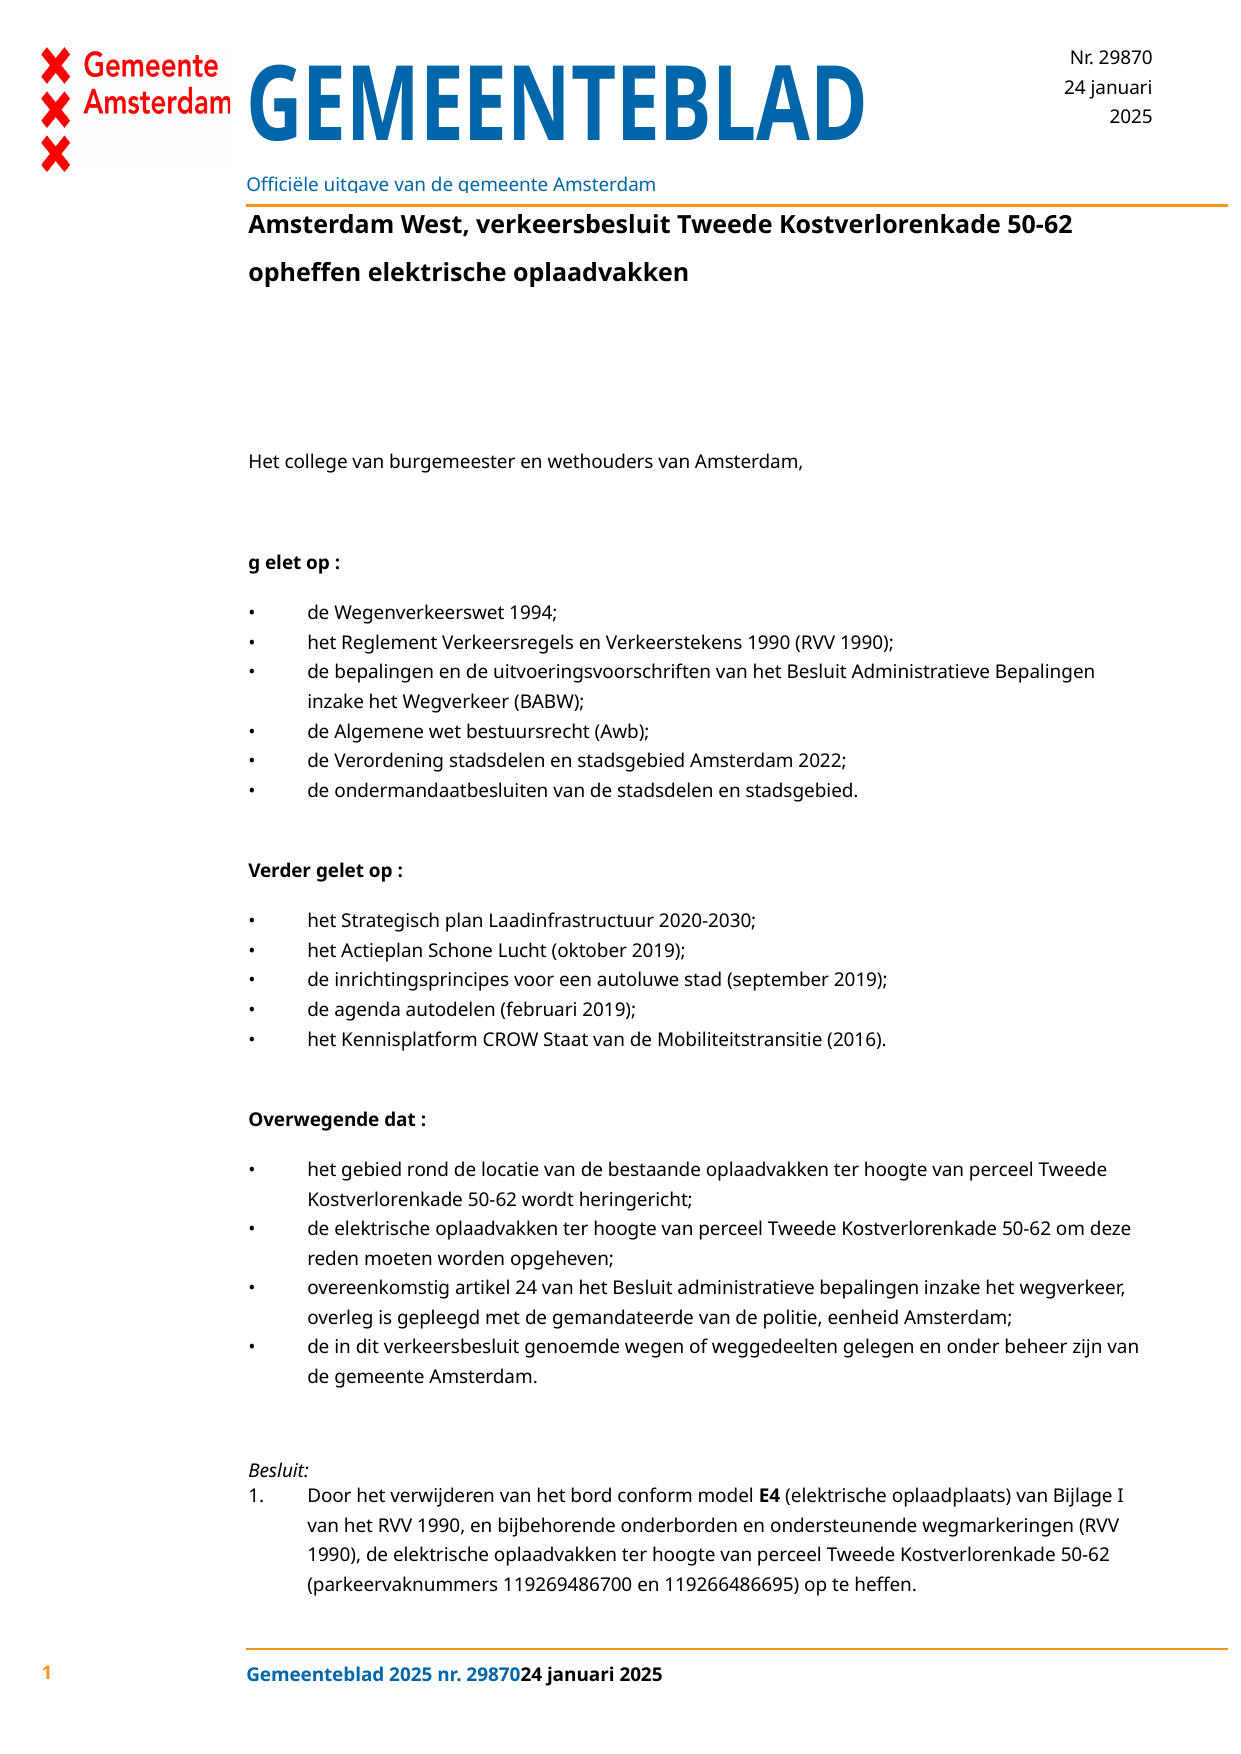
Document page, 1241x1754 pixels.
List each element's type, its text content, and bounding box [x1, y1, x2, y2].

list overeenkomstig artikel 24 van het Besluit administratieve bepalingen inzake het wegverkeer, overleg is gepleegd met de gemandateerde van de politie, eenheid Amsterdam; [248, 1274, 1152, 1330]
list de Algemene wet bestuursrecht (Awb); [248, 718, 1152, 743]
list het Reglement Verkeersregels en Verkeerstekens 1990 (RVV 1990); [248, 629, 1152, 655]
text Verder gelet op : [248, 857, 1152, 883]
list het gebied rond de locatie van de bestaande oplaadvakken ter hoogte van perceel Tweede Kostverlorenkade 50-62 wordt heringericht; [248, 1156, 1152, 1211]
list het Kennisplatform CROW Staat van de Mobiliteitstransitie (2016). [248, 1026, 1152, 1051]
list Door het verwijderen van het bord conform model E4 (elektrische oplaadplaats) van Bijlage I van het RVV 1990, en bijbehorende onderborden en ondersteunende wegmarkeringen (RVV 1990), de elektrische oplaadvakken ter hoogte van perceel Tweede Kostverlorenkade 50-62 (parkeervaknummers 119269486700 en 119266486695) op te heffen. [248, 1482, 1152, 1597]
list de bepalingen en de uitvoeringsvoorschriften van het Besluit Administratieve Bepalingen inzake het Wegverkeer (BABW); [248, 659, 1152, 714]
text Overwegende dat : [248, 1106, 1152, 1131]
text Het college van burgemeester en wethouders van Amsterdam, [248, 448, 1152, 474]
list de elektrische oplaadvakken ter hoogte van perceel Tweede Kostverlorenkade 50-62 om deze reden moeten worden opgeheven; [248, 1215, 1152, 1271]
picture [41, 47, 231, 172]
list de in dit verkeersbesluit genoemde wegen of weggedeelten gelegen en onder beheer zijn van de gemeente Amsterdam. [248, 1334, 1152, 1389]
list het Actieplan Schone Lucht (oktober 2019); [248, 937, 1152, 963]
list de ondermandaatbesluiten van de stadsdelen en stadsgebied. [248, 777, 1152, 803]
text Amsterdam West, verkeersbesluit Tweede Kostverlorenkade 50-62 opheffen elektrische oplaadvakken [248, 207, 1152, 288]
text g elet op : [248, 549, 1152, 575]
list de Wegenverkeerswet 1994; [248, 599, 1152, 625]
list de Verordening stadsdelen en stadsgebied Amsterdam 2022; [248, 747, 1152, 773]
list de agenda autodelen (februari 2019); [248, 996, 1152, 1022]
list het Strategisch plan Laadinfrastructuur 2020-2030; [248, 907, 1152, 933]
list de inrichtingsprincipes voor een autoluwe stad (september 2019); [248, 967, 1152, 992]
text Besluit: [248, 1457, 1152, 1482]
